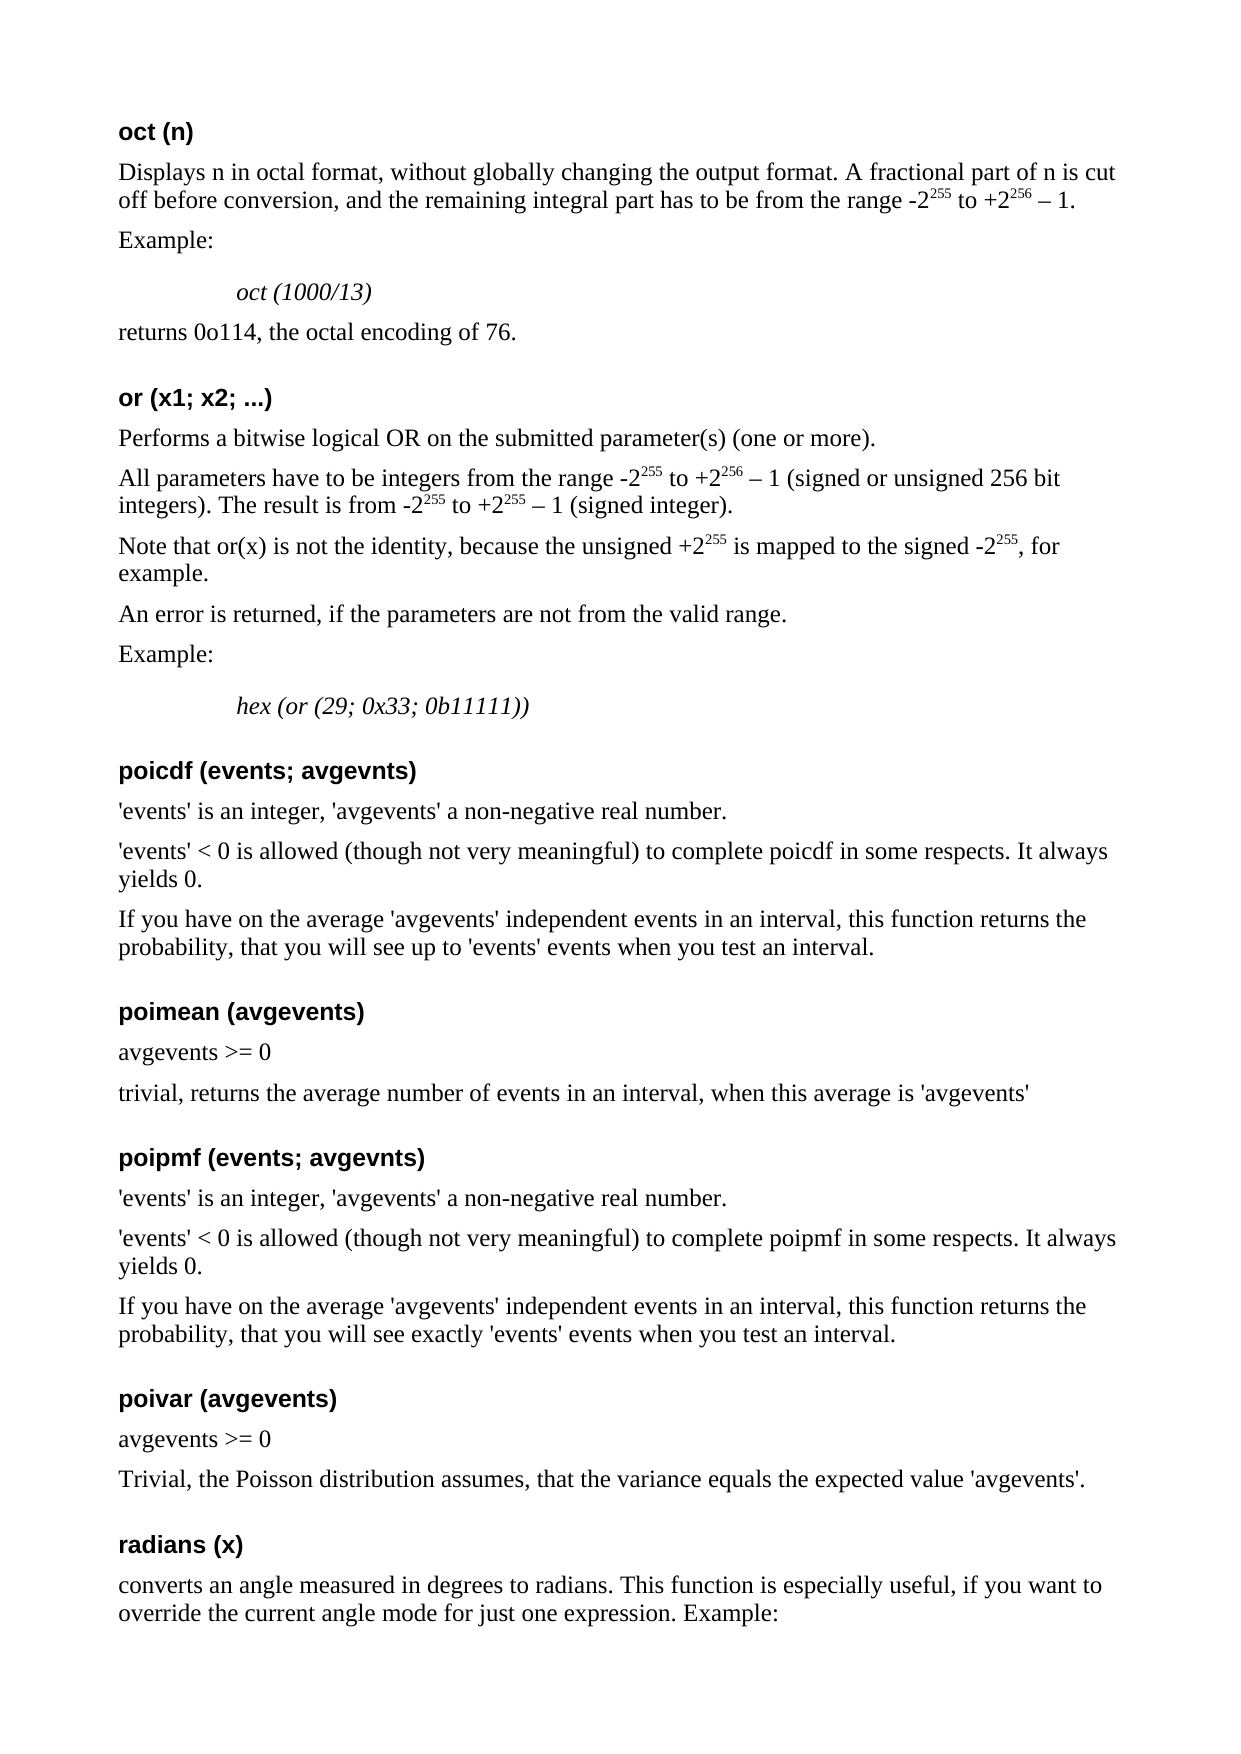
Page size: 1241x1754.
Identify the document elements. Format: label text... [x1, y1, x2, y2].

text Example: [118, 226, 1122, 254]
text An error is returned, if the parameters are not from the valid range. [118, 600, 1122, 627]
text If you have on the average 'avgevents' independent events in an interval, this function returns the probability, that you will see exactly 'events' events when you test an interval. [118, 1292, 1122, 1348]
text All parameters have to be integers from the range -2255 to +2256 – 1 (signed or unsigned 256 bit integers). The result is from -2255 to +2255 – 1 (signed integer). [118, 464, 1122, 519]
text 'events' is an integer, 'avgevents' a non-negative real number. [118, 797, 1122, 825]
text If you have on the average 'avgevents' independent events in an interval, this function returns the probability, that you will see up to 'events' events when you test an interval. [118, 905, 1122, 961]
text 'events' is an integer, 'avgevents' a non-negative real number. [118, 1184, 1122, 1212]
text 'events' < 0 is allowed (though not very meaningful) to complete poipmf in some respects. It always yields 0. [118, 1224, 1122, 1280]
text Performs a bitwise logical OR on the submitted parameter(s) (one or more). [118, 424, 1122, 451]
text oct (1000/13) [236, 278, 1122, 306]
subtitle poicdf (events; avgevnts) [118, 757, 1122, 785]
text trivial, returns the average number of events in an interval, when this average is 'avgevents' [118, 1079, 1122, 1106]
subtitle radians (x) [118, 1531, 1122, 1558]
text Example: [118, 640, 1122, 668]
text returns 0o114, the octal encoding of 76. [118, 318, 1122, 346]
subtitle oct (n) [118, 118, 1122, 146]
text converts an angle measured in degrees to radians. This function is especially useful, if you want to override the current angle mode for just one expression. Example: [118, 1571, 1122, 1626]
text Note that or(x) is not the identity, because the unsigned +2255 is mapped to the signed -2255, for example. [118, 532, 1122, 587]
subtitle poimean (avgevents) [118, 998, 1122, 1026]
text Trivial, the Poisson distribution assumes, that the variance equals the expected value 'avgevents'. [118, 1466, 1122, 1493]
subtitle poipmf (events; avgevnts) [118, 1144, 1122, 1172]
text 'events' < 0 is allowed (though not very meaningful) to complete poicdf in some respects. It always yields 0. [118, 837, 1122, 893]
text avgevents >= 0 [118, 1425, 1122, 1453]
text hex (or (29; 0x33; 0b11111)) [236, 692, 1122, 720]
text Displays n in octal format, without globally changing the output format. A fractional part of n is cut off before conversion, and the remaining integral part has to be from the range -2255 to +2256 – 1. [118, 158, 1122, 214]
subtitle poivar (avgevents) [118, 1385, 1122, 1413]
text avgevents >= 0 [118, 1038, 1122, 1066]
subtitle or (x1; x2; ...) [118, 383, 1122, 411]
